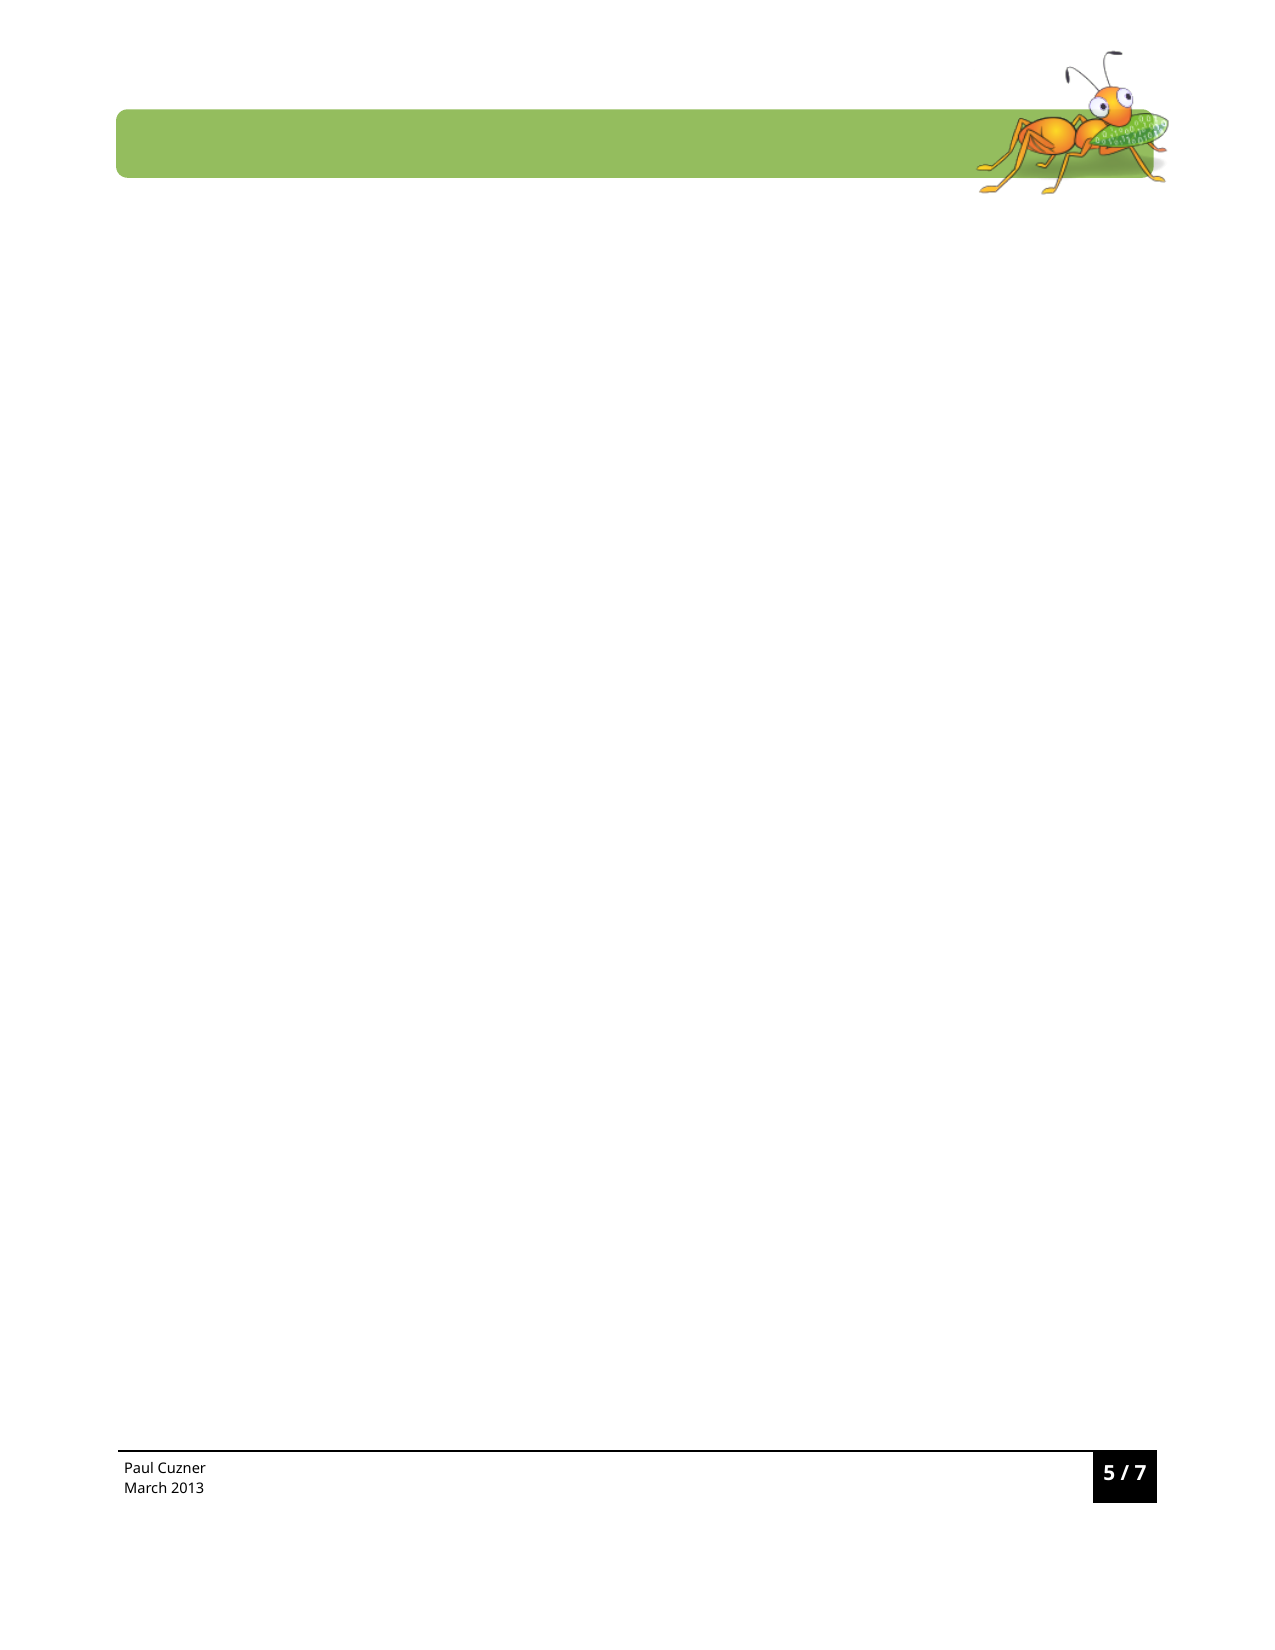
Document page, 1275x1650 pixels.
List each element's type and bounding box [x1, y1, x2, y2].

picture [973, 43, 1187, 206]
